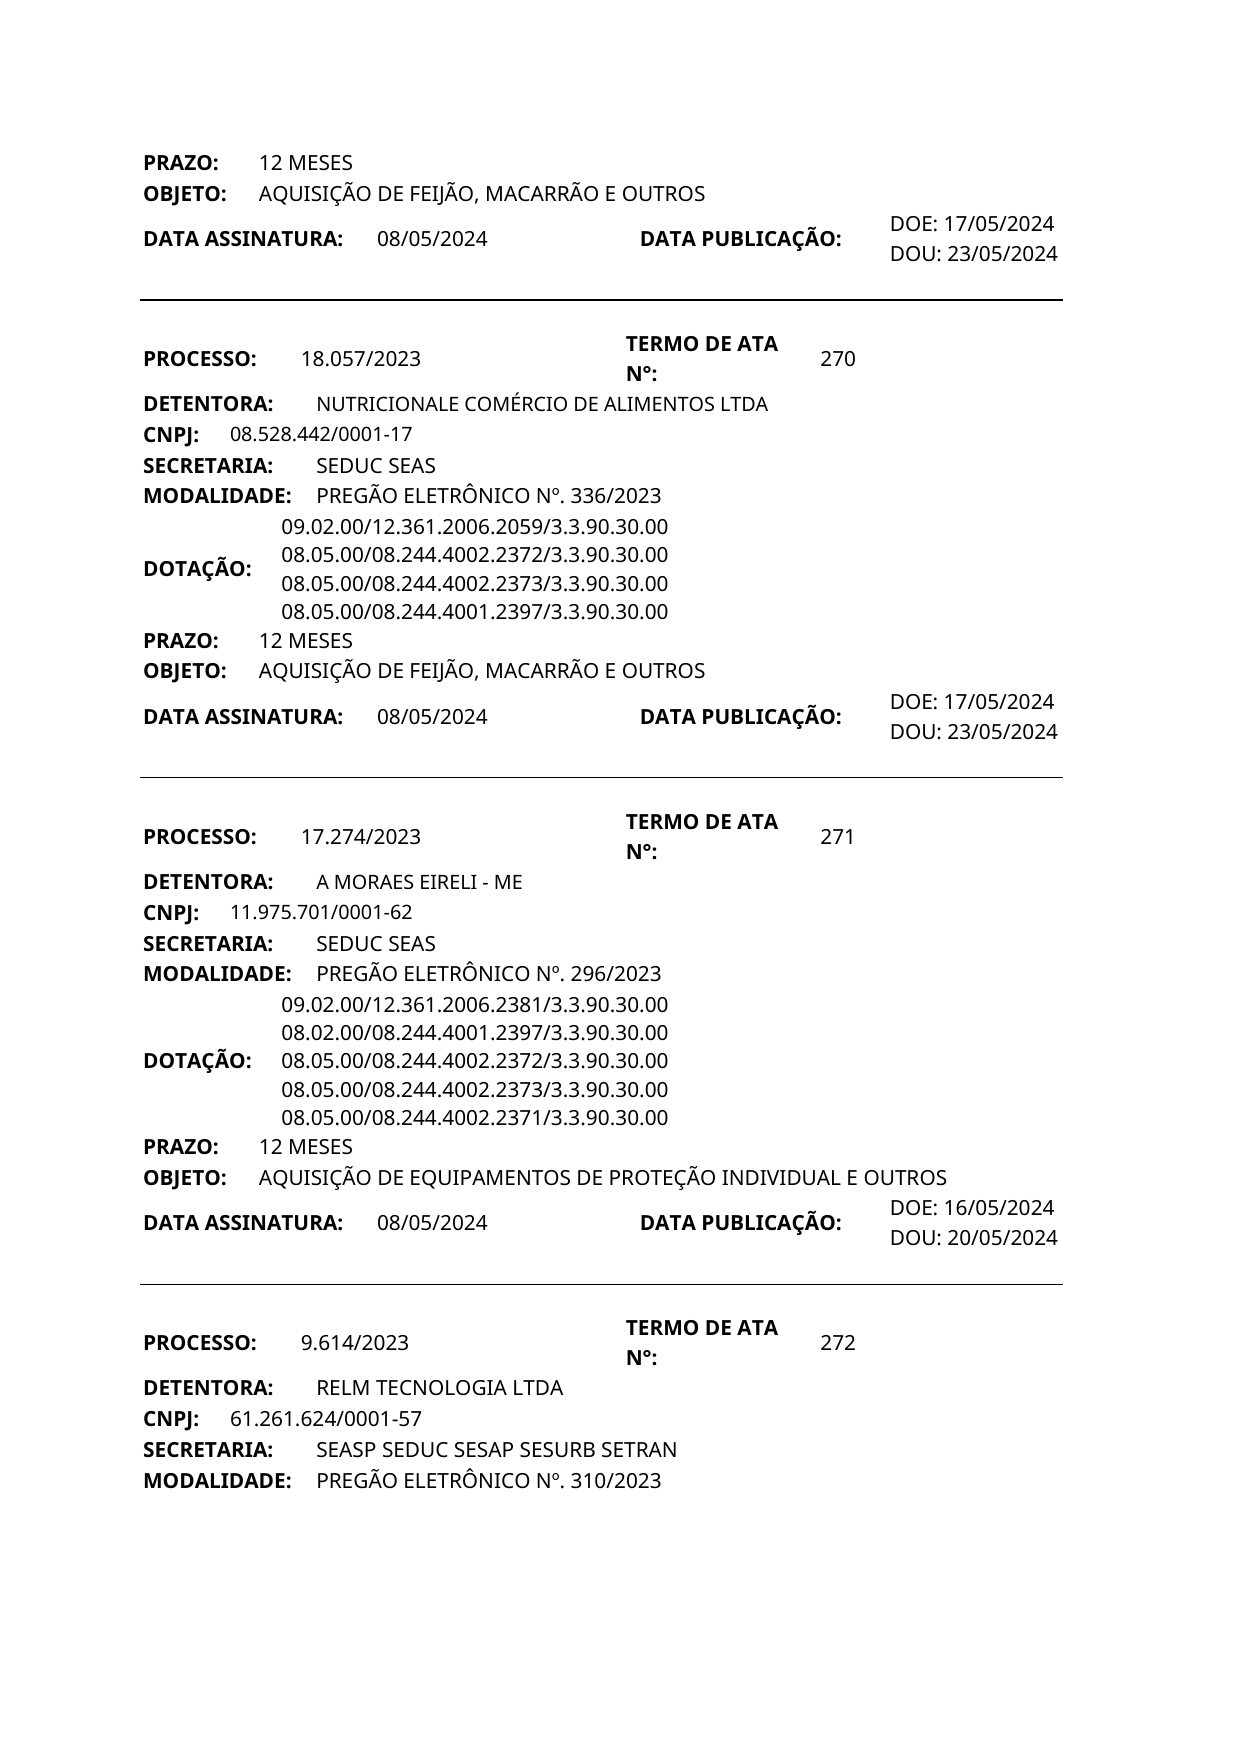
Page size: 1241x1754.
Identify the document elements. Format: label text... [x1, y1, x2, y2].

table_cell AQUISIÇÃO DE FEIJÃO, MACARRÃO E OUTROS [251, 178, 1104, 209]
table_cell SEASP SEDUC SESAP SESURB SETRAN [309, 1435, 1104, 1465]
table_cell DOE: 17/05/2024 DOU: 23/05/2024 [882, 687, 1104, 747]
table_cell PRAZO: [136, 626, 251, 656]
table_header PROCESSO: [136, 807, 293, 867]
table_cell DATA PUBLICAÇÃO: [632, 209, 882, 269]
table_header TERMO DE ATA N°: [618, 1313, 813, 1373]
table_header 18.057/2023 [293, 329, 618, 389]
table_header PROCESSO: [136, 329, 293, 389]
table_cell AQUISIÇÃO DE FEIJÃO, MACARRÃO E OUTROS [251, 656, 1104, 687]
table_cell NUTRICIONALE COMÉRCIO DE ALIMENTOS LTDA [309, 389, 1104, 419]
table_cell CNPJ: [136, 898, 222, 928]
table_cell 61.261.624/0001-57 [223, 1404, 1104, 1434]
table_header 270 [813, 329, 1104, 389]
table_cell DOE: 16/05/2024 DOU: 20/05/2024 [882, 1193, 1104, 1253]
table_cell 12 MESES [251, 148, 1104, 178]
table_cell MODALIDADE: [136, 959, 309, 990]
table_cell DETENTORA: [136, 1373, 309, 1404]
table_cell SECRETARIA: [136, 1435, 309, 1465]
table_cell SEDUC SEAS [309, 928, 1104, 959]
table_cell SEDUC SEAS [309, 450, 1104, 481]
table_header 17.274/2023 [293, 807, 618, 867]
table_cell 08.528.442/0001-17 [223, 420, 1104, 450]
table_cell MODALIDADE: [136, 1465, 309, 1496]
table_cell DOTAÇÃO: [136, 512, 274, 626]
table_header PROCESSO: [136, 1313, 293, 1373]
table_cell SECRETARIA: [136, 450, 309, 481]
table_cell 12 MESES [251, 1132, 1104, 1163]
table_cell DATA ASSINATURA: [136, 209, 369, 269]
table_cell 12 MESES [251, 626, 1104, 656]
table_cell DATA PUBLICAÇÃO: [632, 1193, 882, 1253]
table_cell DOTAÇÃO: [136, 990, 274, 1132]
table_cell Pregão Eletrônico nº. 296/2023 [309, 959, 1104, 990]
table_cell OBJETO: [136, 656, 251, 687]
table_cell 11.975.701/0001-62 [223, 898, 1104, 928]
table_cell DATA PUBLICAÇÃO: [632, 687, 882, 747]
table_header TERMO DE ATA N°: [618, 329, 813, 389]
table_header 271 [813, 807, 1104, 867]
table_cell SECRETARIA: [136, 928, 309, 959]
table_cell OBJETO: [136, 1163, 251, 1193]
table_cell PRAZO: [136, 1132, 251, 1163]
table_cell CNPJ: [136, 1404, 222, 1434]
table_cell A MORAES EIRELI - ME [309, 867, 1104, 897]
table_cell CNPJ: [136, 420, 222, 450]
table_cell DETENTORA: [136, 389, 309, 419]
table_cell Pregão Eletrônico nº. 310/2023 [309, 1465, 1104, 1496]
table_cell DATA ASSINATURA: [136, 1193, 369, 1253]
table_cell MODALIDADE: [136, 481, 309, 512]
table_cell Pregão Eletrônico nº. 336/2023 [309, 481, 1104, 512]
table_cell DETENTORA: [136, 867, 309, 897]
table_cell AQUISIÇÃO DE EQUIPAMENTOS DE PROTEÇÃO INDIVIDUAL E OUTROS [251, 1163, 1104, 1193]
table_cell DATA ASSINATURA: [136, 687, 369, 747]
table_cell PRAZO: [136, 148, 251, 178]
table_cell 09.02.00/12.361.2006.2381/3.3.90.30.00 08.02.00/08.244.4001.2397/3.3.90.30.00 08.05.00/08.244.4002.2372/3.3.90.30.00 08.05.00/08.244.4002.2373/3.3.90.30.00 08.05.00/08.244.4002.2371/3.3.90.30.00 [274, 990, 1104, 1132]
table_cell 09.02.00/12.361.2006.2059/3.3.90.30.00 08.05.00/08.244.4002.2372/3.3.90.30.00 08.05.00/08.244.4002.2373/3.3.90.30.00 08.05.00/08.244.4001.2397/3.3.90.30.00 [274, 512, 1104, 626]
table_header TERMO DE ATA N°: [618, 807, 813, 867]
table_header 9.614/2023 [293, 1313, 618, 1373]
table_cell DOE: 17/05/2024 DOU: 23/05/2024 [882, 209, 1104, 269]
table_cell 08/05/2024 [370, 687, 632, 747]
table_cell 08/05/2024 [370, 1193, 632, 1253]
table_cell 08/05/2024 [370, 209, 632, 269]
table_cell RELM TECNOLOGIA LTDA [309, 1373, 1104, 1404]
table_cell OBJETO: [136, 178, 251, 209]
table_header 272 [813, 1313, 1104, 1373]
